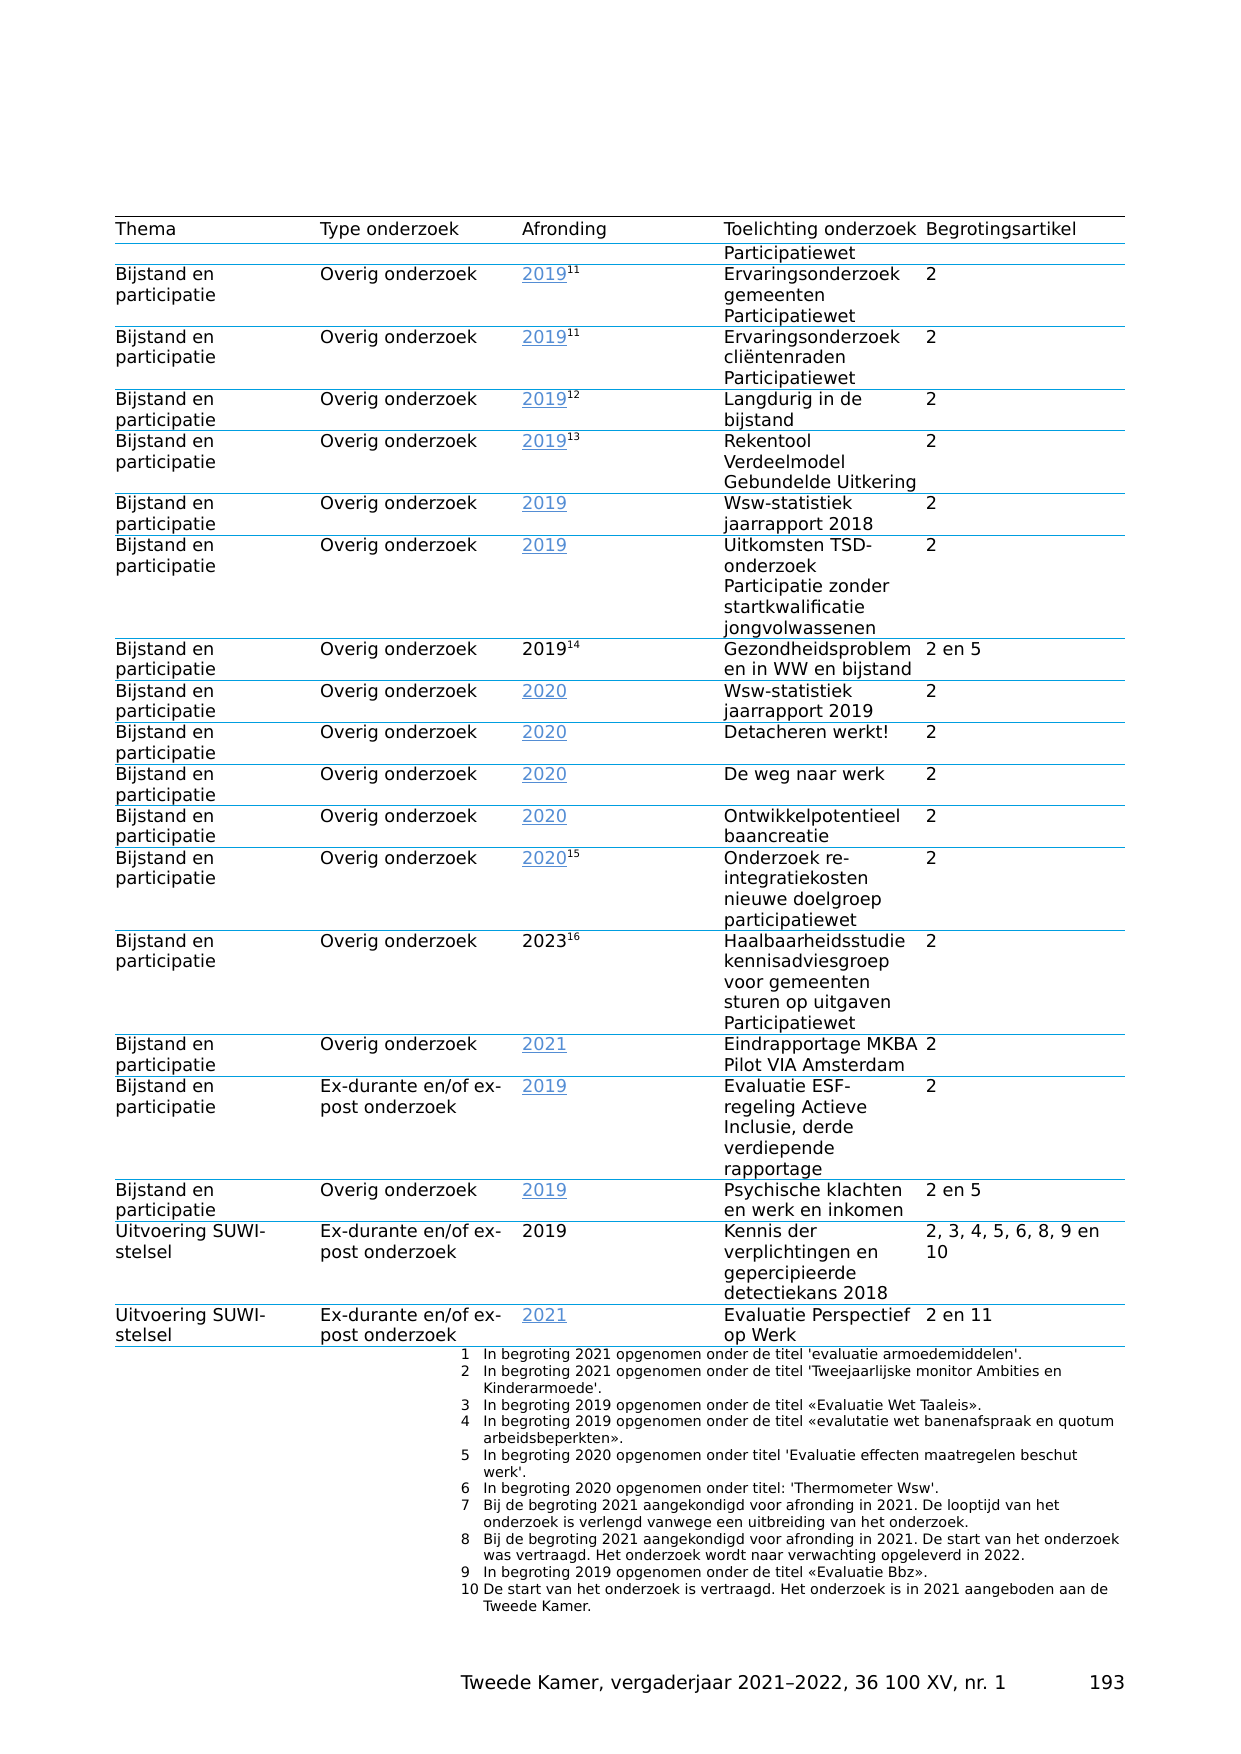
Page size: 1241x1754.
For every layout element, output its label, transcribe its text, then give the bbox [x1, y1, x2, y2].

table_cell Langdurig in de bijstand [721, 390, 923, 430]
table_cell 2 [923, 494, 1125, 534]
table_cell Psychische klachten en werk en inkomen [721, 1180, 923, 1221]
table_cell 2019 [519, 494, 721, 534]
table_cell Overig onderzoek [317, 723, 519, 763]
table_cell Wsw-statistiek jaarrapport 2018 [721, 494, 923, 534]
table_cell Detacheren werkt! [721, 723, 923, 763]
table_cell 2021 [519, 1305, 721, 1346]
table_cell Ontwikkelpotentieel baancreatie [721, 806, 923, 847]
table_cell 2020 [519, 723, 721, 763]
table_cell Overig onderzoek [317, 265, 519, 326]
table_cell Bijstand en participatie [115, 931, 317, 1034]
table_cell 2 en 5 [923, 1180, 1125, 1221]
table_cell Bijstand en participatie [115, 327, 317, 389]
table_cell 2021 [519, 1035, 721, 1076]
table_cell Bijstand en participatie [115, 536, 317, 638]
table_cell Bijstand en participatie [115, 639, 317, 680]
table_cell Overig onderzoek [317, 848, 519, 930]
table_cell 2 [923, 536, 1125, 638]
table_cell 2020 [519, 806, 721, 847]
table_cell Wsw-statistiek jaarrapport 2019 [721, 681, 923, 722]
table_cell Rekentool Verdeelmodel Gebundelde Uitkering [721, 431, 923, 493]
table_cell Overig onderzoek [317, 681, 519, 722]
table_cell 201911 [519, 265, 721, 326]
table_cell Bijstand en participatie [115, 681, 317, 722]
table_cell 2019 [519, 1077, 721, 1179]
list In begroting 2019 opgenomen onder de titel «Evaluatie Bbz». [461, 1564, 1125, 1581]
table_cell Bijstand en participatie [115, 806, 317, 847]
table_cell 2 [923, 265, 1125, 326]
table_cell Evaluatie Perspectief op Werk [721, 1305, 923, 1346]
table_cell Bijstand en participatie [115, 723, 317, 763]
table_cell Ex-durante en/of ex-post onderzoek [317, 1077, 519, 1179]
table_cell 2019 [519, 1180, 721, 1221]
table_cell 2019 [519, 1222, 721, 1304]
table_cell 201913 [519, 431, 721, 493]
table_cell Bijstand en participatie [115, 1180, 317, 1221]
table_cell Eindrapportage MKBA Pilot VIA Amsterdam [721, 1035, 923, 1076]
table_cell Haalbaarheidsstudie kennisadviesgroep voor gemeenten sturen op uitgaven Participatiewet [721, 931, 923, 1034]
table_cell Participatiewet [721, 244, 923, 264]
table_cell Type onderzoek [317, 217, 519, 243]
table_cell Overig onderzoek [317, 1035, 519, 1076]
table_cell Overig onderzoek [317, 390, 519, 430]
list In begroting 2021 opgenomen onder de titel 'evaluatie armoedemiddelen'. [461, 1347, 1125, 1363]
table_cell 2020 [519, 765, 721, 805]
table_cell 2 en 11 [923, 1305, 1125, 1346]
table_cell 202316 [519, 931, 721, 1034]
table_cell 2 [923, 327, 1125, 389]
table_cell 2 [923, 848, 1125, 930]
table_cell Ex-durante en/of ex-post onderzoek [317, 1222, 519, 1304]
table_cell Ex-durante en/of ex-post onderzoek [317, 1305, 519, 1346]
table_cell Overig onderzoek [317, 639, 519, 680]
table_cell Overig onderzoek [317, 806, 519, 847]
table_cell 202015 [519, 848, 721, 930]
list In begroting 2019 opgenomen onder de titel «Evaluatie Wet Taaleis». [461, 1397, 1125, 1413]
table_cell 2 [923, 806, 1125, 847]
table_cell 2 [923, 390, 1125, 430]
table_cell 2 [923, 931, 1125, 1034]
list In begroting 2019 opgenomen onder de titel «evalutatie wet banenafspraak en quotum arbeidsbeperkten». [461, 1413, 1125, 1447]
table_cell Gezondheidsproblemen in WW en bijstand [721, 639, 923, 680]
table_cell 2 [923, 431, 1125, 493]
table_cell Uitkomsten TSD-onderzoek Participatie zonder startkwalificatie jongvolwassenen [721, 536, 923, 638]
table_cell Bijstand en participatie [115, 390, 317, 430]
list De start van het onderzoek is vertraagd. Het onderzoek is in 2021 aangeboden aan de Tweede Kamer. [461, 1581, 1125, 1614]
table_cell 2 [923, 1035, 1125, 1076]
list Bij de begroting 2021 aangekondigd voor afronding in 2021. De start van het onderzoek was vertraagd. Het onderzoek wordt naar verwachting opgeleverd in 2022. [461, 1531, 1125, 1564]
list In begroting 2020 opgenomen onder titel 'Evaluatie effecten maatregelen beschut werk'. [461, 1447, 1125, 1480]
table_cell Toelichting onderzoek [721, 217, 923, 243]
table_cell 2 [923, 1077, 1125, 1179]
list In begroting 2020 opgenomen onder titel: 'Thermometer Wsw'. [461, 1480, 1125, 1497]
table_cell Ervaringsonderzoek gemeenten Participatiewet [721, 265, 923, 326]
table_cell Uitvoering SUWI-stelsel [115, 1305, 317, 1346]
table_cell 2020 [519, 681, 721, 722]
table_cell Overig onderzoek [317, 765, 519, 805]
table_cell 201914 [519, 639, 721, 680]
table_cell Overig onderzoek [317, 1180, 519, 1221]
table_cell 201911 [519, 327, 721, 389]
table_cell Bijstand en participatie [115, 265, 317, 326]
table_cell Evaluatie ESF-regeling Actieve Inclusie, derde verdiepende rapportage [721, 1077, 923, 1179]
table_cell 2 [923, 723, 1125, 763]
table_cell 2, 3, 4, 5, 6, 8, 9 en 10 [923, 1222, 1125, 1304]
table_cell Bijstand en participatie [115, 848, 317, 930]
table_cell Overig onderzoek [317, 536, 519, 638]
table_cell 2 [923, 765, 1125, 805]
list In begroting 2021 opgenomen onder de titel 'Tweejaarlijske monitor Ambities en Kinderarmoede'. [461, 1363, 1125, 1397]
table_cell Begrotingsartikel [923, 217, 1125, 243]
table_cell [317, 244, 519, 264]
table_cell 201912 [519, 390, 721, 430]
table_cell Afronding [519, 217, 721, 243]
table_cell Bijstand en participatie [115, 1077, 317, 1179]
table_cell Overig onderzoek [317, 327, 519, 389]
table_cell [923, 244, 1125, 264]
table_cell [115, 244, 317, 264]
table_cell 2019 [519, 536, 721, 638]
table_cell Bijstand en participatie [115, 1035, 317, 1076]
table_cell Uitvoering SUWI-stelsel [115, 1222, 317, 1304]
list Bij de begroting 2021 aangekondigd voor afronding in 2021. De looptijd van het onderzoek is verlengd vanwege een uitbreiding van het onderzoek. [461, 1497, 1125, 1531]
table_cell Kennis der verplichtingen en gepercipieerde detectiekans 2018 [721, 1222, 923, 1304]
table_cell Overig onderzoek [317, 494, 519, 534]
table_cell [519, 244, 721, 264]
table_cell 2 [923, 681, 1125, 722]
table_header Tabel 124 Artikel 2 - Bijstand, Participatiewet en Toeslagenwet [115, 191, 1125, 216]
table_cell Bijstand en participatie [115, 431, 317, 493]
table_cell Bijstand en participatie [115, 765, 317, 805]
table_cell Onderzoek re-integratiekosten nieuwe doelgroep participatiewet [721, 848, 923, 930]
table_cell Thema [115, 217, 317, 243]
table_cell Ervaringsonderzoek cliëntenraden Participatiewet [721, 327, 923, 389]
table_cell Overig onderzoek [317, 431, 519, 493]
table_cell Overig onderzoek [317, 931, 519, 1034]
table_cell Bijstand en participatie [115, 494, 317, 534]
table_cell De weg naar werk [721, 765, 923, 805]
table_cell 2 en 5 [923, 639, 1125, 680]
